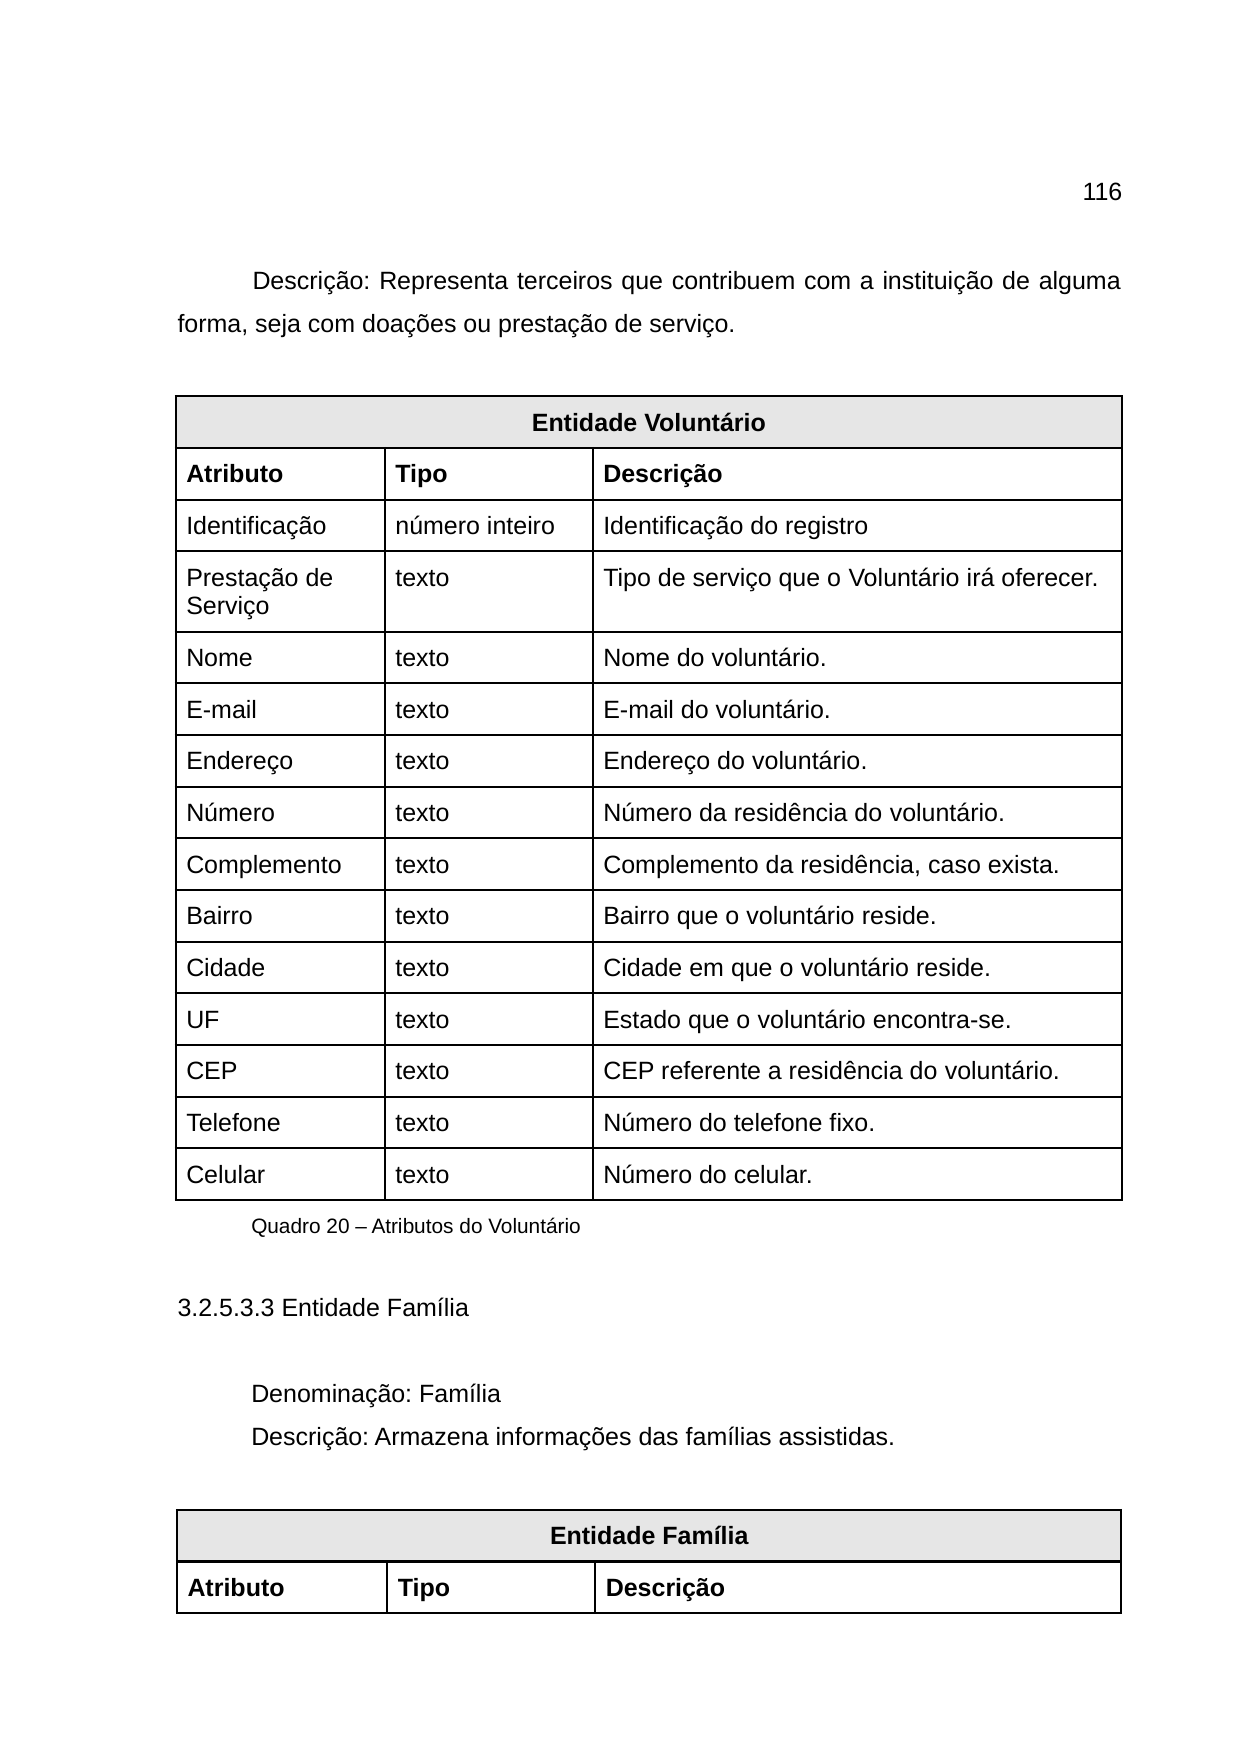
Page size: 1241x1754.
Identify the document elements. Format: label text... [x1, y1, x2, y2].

table_cell Cidade [177, 943, 384, 992]
table_cell Complemento [177, 839, 384, 889]
table_cell Nome [177, 633, 384, 682]
table_cell Nome do voluntário. [594, 633, 1121, 682]
table_cell Número da residência do voluntário. [594, 788, 1121, 837]
table_cell texto [386, 552, 592, 631]
table_header Entidade Família [178, 1511, 1120, 1560]
table_cell texto [386, 684, 592, 734]
text Descrição: Armazena informações das famílias assistidas. [177, 1422, 1122, 1451]
table_cell Descrição [596, 1563, 1120, 1612]
table_cell Estado que o voluntário encontra-se. [594, 994, 1121, 1044]
table_cell número inteiro [386, 501, 592, 550]
table_cell Telefone [177, 1098, 384, 1147]
table_header Entidade Voluntário [177, 397, 1121, 447]
table_cell Endereço do voluntário. [594, 736, 1121, 786]
table_cell UF [177, 994, 384, 1044]
table_cell Atributo [177, 449, 384, 498]
table_cell Descrição [594, 449, 1121, 498]
text Descrição: Representa terceiros que contribuem com a instituição de alguma forma, seja com doações ou prestação de serviço. [177, 266, 1122, 338]
table_cell Bairro que o voluntário reside. [594, 891, 1121, 941]
table_cell Celular [177, 1149, 384, 1199]
table_cell Identificação do registro [594, 501, 1121, 550]
table_cell texto [386, 994, 592, 1044]
table_cell texto [386, 736, 592, 786]
table_cell Tipo [386, 449, 592, 498]
table_cell Número [177, 788, 384, 837]
table_cell Bairro [177, 891, 384, 941]
table_cell texto [386, 1098, 592, 1147]
text Quadro 20 – Atributos do Voluntário [177, 1213, 1122, 1237]
table_cell texto [386, 1149, 592, 1199]
table_cell Endereço [177, 736, 384, 786]
table_cell Prestação de Serviço [177, 552, 384, 631]
table_cell Número do telefone fixo. [594, 1098, 1121, 1147]
table_cell texto [386, 1046, 592, 1096]
table_cell Atributo [178, 1563, 386, 1612]
table_cell E-mail [177, 684, 384, 734]
text Denominação: Família [177, 1379, 1122, 1408]
table_cell Número do celular. [594, 1149, 1121, 1199]
table_cell Tipo [388, 1563, 594, 1612]
table_cell texto [386, 839, 592, 889]
table_cell Cidade em que o voluntário reside. [594, 943, 1121, 992]
table_cell texto [386, 788, 592, 837]
table_cell CEP [177, 1046, 384, 1096]
table_cell texto [386, 943, 592, 992]
table_cell E-mail do voluntário. [594, 684, 1121, 734]
text 3.2.5.3.3 Entidade Família [177, 1293, 1122, 1322]
table_cell texto [386, 891, 592, 941]
table_cell Complemento da residência, caso exista. [594, 839, 1121, 889]
table_cell CEP referente a residência do voluntário. [594, 1046, 1121, 1096]
table_cell Identificação [177, 501, 384, 550]
table_cell Tipo de serviço que o Voluntário irá oferecer. [594, 552, 1121, 631]
table_cell texto [386, 633, 592, 682]
